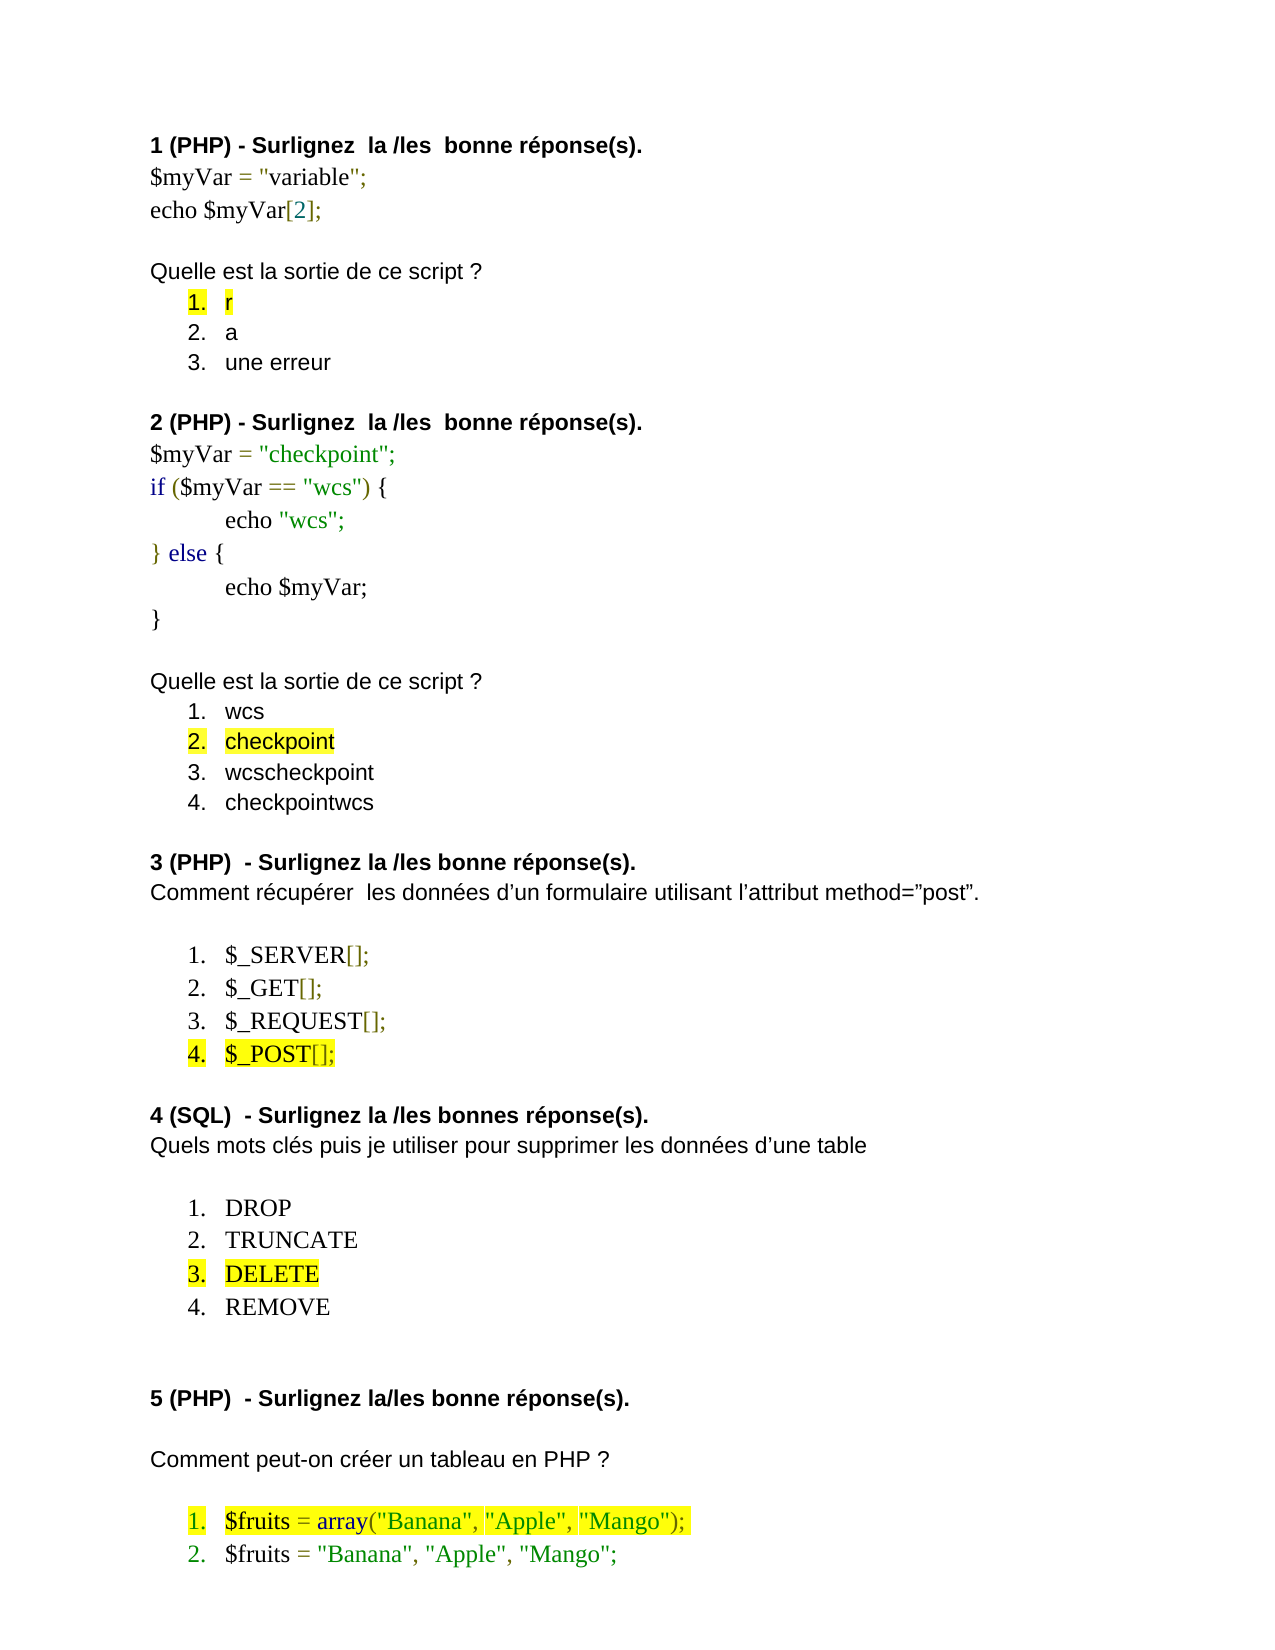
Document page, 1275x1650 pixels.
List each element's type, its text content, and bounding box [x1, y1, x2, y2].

text 4 (SQL) - Surlignez la /les bonnes réponse(s). [150, 1102, 1125, 1128]
text echo "wcs"; [150, 506, 1125, 534]
text if ($myVar == "wcs") { [150, 472, 1125, 501]
text Quelle est la sortie de ce script ? [150, 668, 1125, 694]
text Comment récupérer les données d’un formulaire utilisant l’attribut method=”post”. [150, 879, 1125, 906]
list checkpointwcs [187, 789, 1125, 815]
list DELETE [187, 1259, 1125, 1287]
list wcs [187, 698, 1125, 724]
text echo $myVar; [150, 572, 1125, 600]
text 2 (PHP) - Surlignez la /les bonne réponse(s). [150, 409, 1125, 436]
list r [187, 288, 1125, 315]
list $fruits = array("Banana", "Apple", "Mango"); [187, 1506, 1125, 1535]
list $_POST[]; [187, 1039, 1125, 1067]
list wcscheckpoint [187, 758, 1125, 785]
text 1 (PHP) - Surlignez la /les bonne réponse(s). [150, 132, 1125, 158]
text $myVar = "variable"; [150, 162, 1125, 191]
text echo $myVar[2]; [150, 195, 1125, 224]
list TRUNCATE [187, 1226, 1125, 1254]
list une erreur [187, 349, 1125, 375]
text 3 (PHP) - Surlignez la /les bonne réponse(s). [150, 849, 1125, 875]
list $fruits = "Banana", "Apple", "Mango"; [187, 1539, 1125, 1568]
text 5 (PHP) - Surlignez la/les bonne réponse(s). [150, 1385, 1125, 1411]
list checkpoint [187, 728, 1125, 754]
list $_GET[]; [187, 973, 1125, 1001]
text } else { [150, 538, 1125, 567]
text $myVar = "checkpoint"; [150, 439, 1125, 468]
list $_SERVER[]; [187, 940, 1125, 968]
list DROP [187, 1193, 1125, 1221]
text Comment peut-on créer un tableau en PHP ? [150, 1446, 1125, 1472]
text Quelle est la sortie de ce script ? [150, 258, 1125, 284]
text } [150, 604, 1125, 633]
list a [187, 319, 1125, 345]
list $_REQUEST[]; [187, 1006, 1125, 1034]
list REMOVE [187, 1292, 1125, 1320]
text Quels mots clés puis je utiliser pour supprimer les données d’une table [150, 1132, 1125, 1158]
